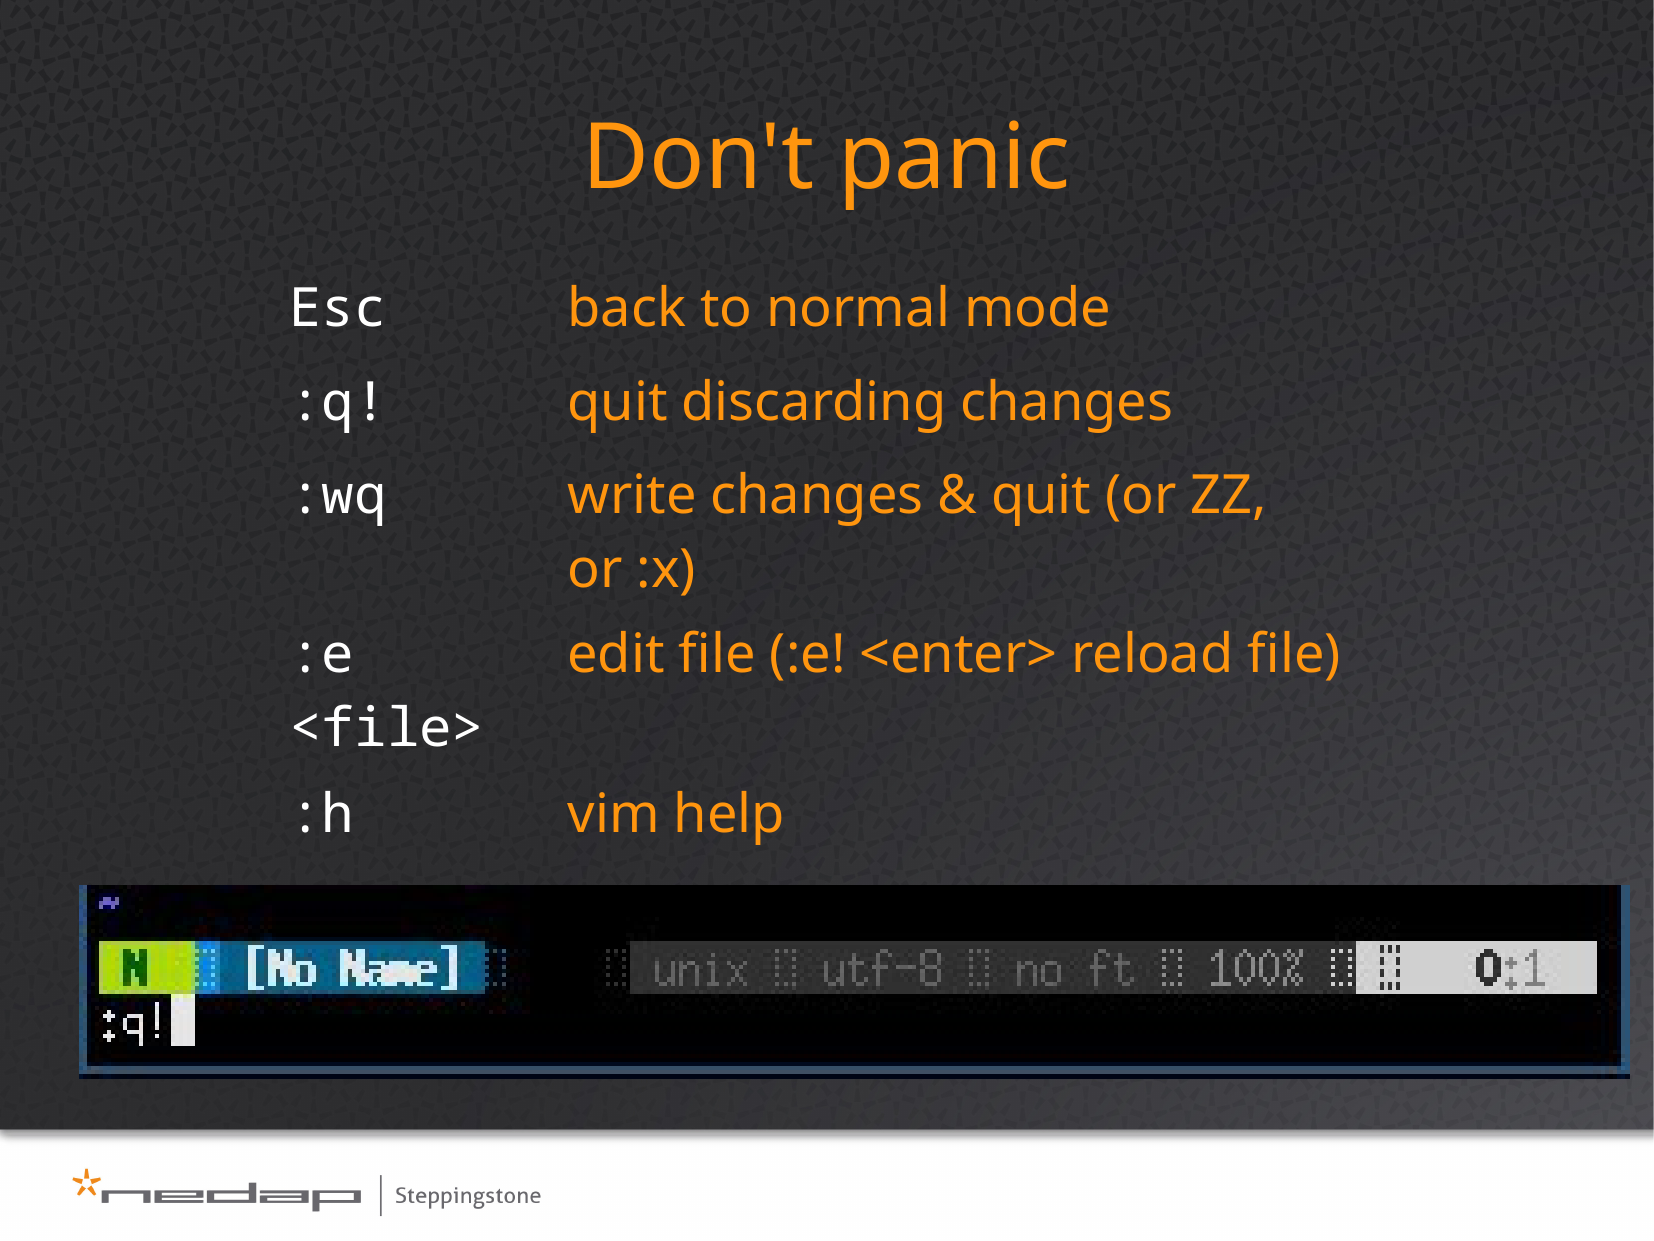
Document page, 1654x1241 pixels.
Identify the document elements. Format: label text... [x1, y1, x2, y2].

table_cell quit discarding changes [561, 356, 1414, 449]
table_cell :wq [284, 449, 561, 609]
picture [0, 0, 1654, 1241]
table_cell :q! [284, 356, 561, 449]
table_cell edit file (:e! <enter> reload file) [561, 609, 1414, 769]
table_cell vim help [561, 769, 1414, 862]
table_header back to normal mode [561, 263, 1414, 356]
table_cell write changes & quit (or ZZ, or :x) [561, 449, 1414, 609]
title Don't panic [82, 49, 1571, 257]
table_cell :h [284, 769, 561, 862]
table_header Esc [284, 263, 561, 356]
table_cell :e <file> [284, 609, 561, 769]
